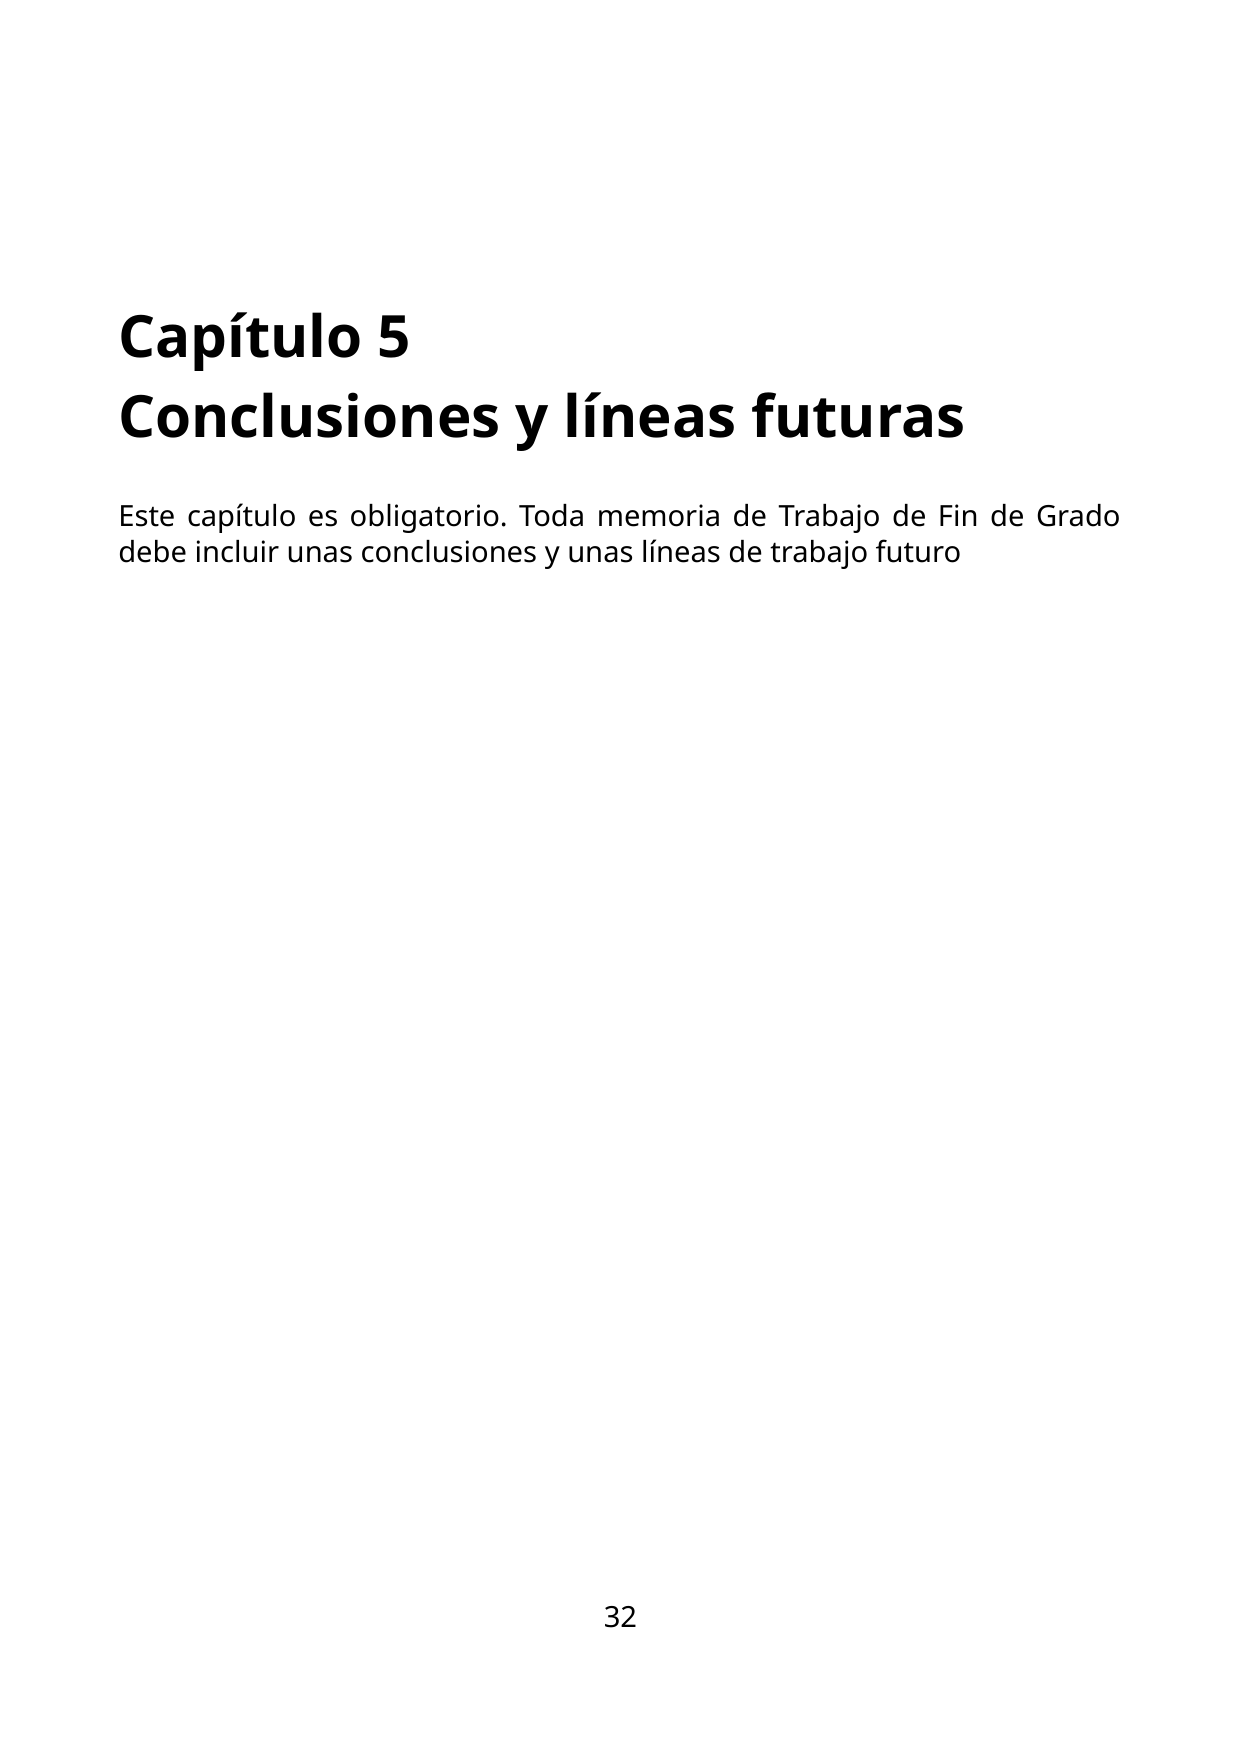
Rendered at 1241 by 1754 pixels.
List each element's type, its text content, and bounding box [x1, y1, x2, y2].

subtitle Conclusiones y líneas futuras [118, 295, 1122, 454]
text Este capítulo es obligatorio. Toda memoria de Trabajo de Fin de Grado debe incluir unas conclusiones y unas líneas de trabajo futuro [118, 496, 1122, 571]
